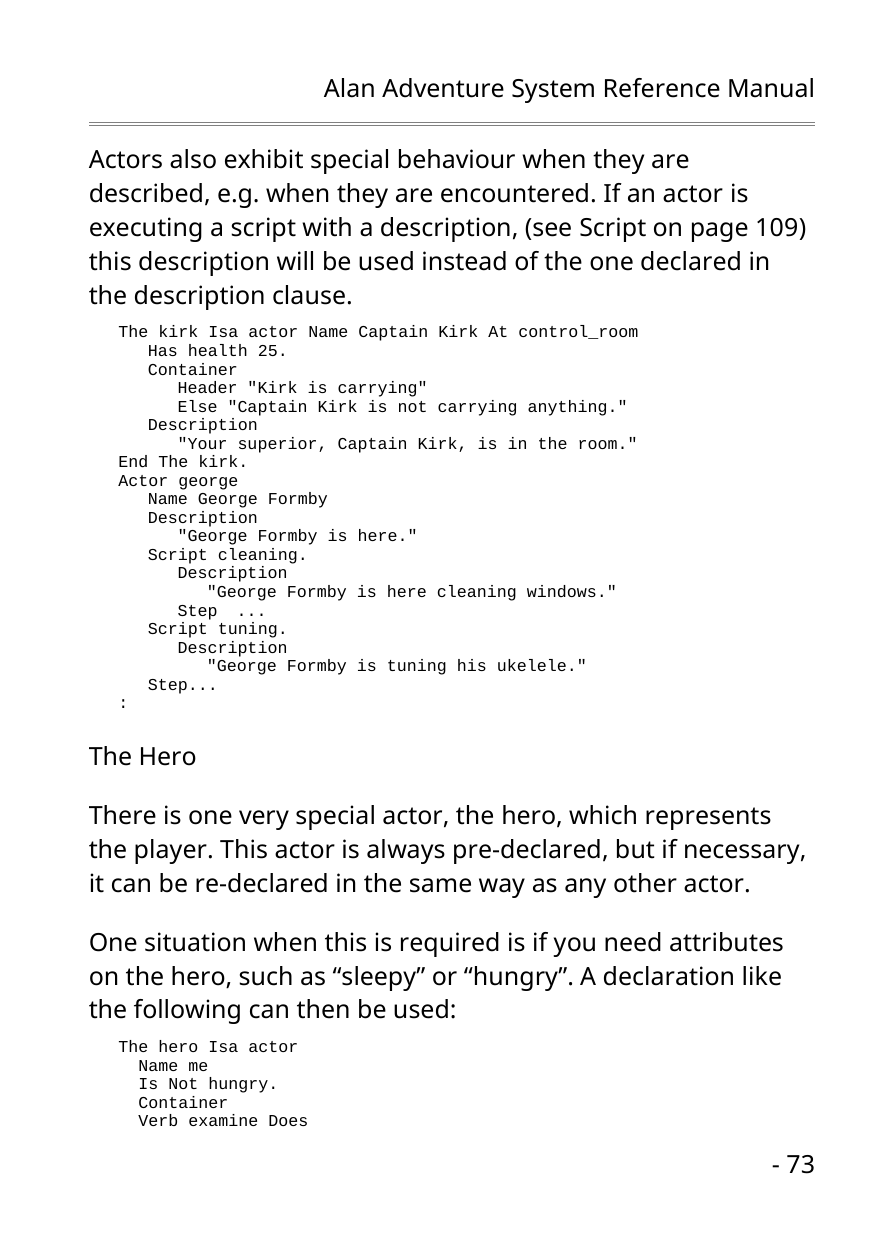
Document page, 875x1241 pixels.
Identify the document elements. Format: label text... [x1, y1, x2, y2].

text The kirk Isa actor Name Captain Kirk At control_room Has health 25. Container Header "Kirk is carrying" Else "Captain Kirk is not carrying anything." Description "Your superior, Captain Kirk, is in the room." End The kirk. [118, 324, 815, 473]
text Actor george Name George Formby Description "George Formby is here." Script cleaning. Description "George Formby is here cleaning windows." Step ... Script tuning. Description "George Formby is tuning his ukelele." Step... : [118, 473, 815, 714]
text The hero Isa actor Name me Is Not hungry. Container Verb examine Does [118, 1039, 815, 1132]
text There is one very special actor, the hero, which represents the player. This actor is al­ways pre-declared, but if necessary, it can be re-declared in the same way as any other actor. [88, 798, 815, 899]
subtitle The Hero [88, 739, 815, 773]
text Actors also exhibit special behaviour when they are described, e.g. when they are encountered. If an actor is executing a script with a description, (see Script on page 87) this description will be used instead of the one declared in the description clause. [88, 142, 815, 312]
text One situation when this is required is if you need attributes on the hero, such as “sleepy” or “hungry”. A declaration like the following can then be used: [88, 924, 815, 1026]
